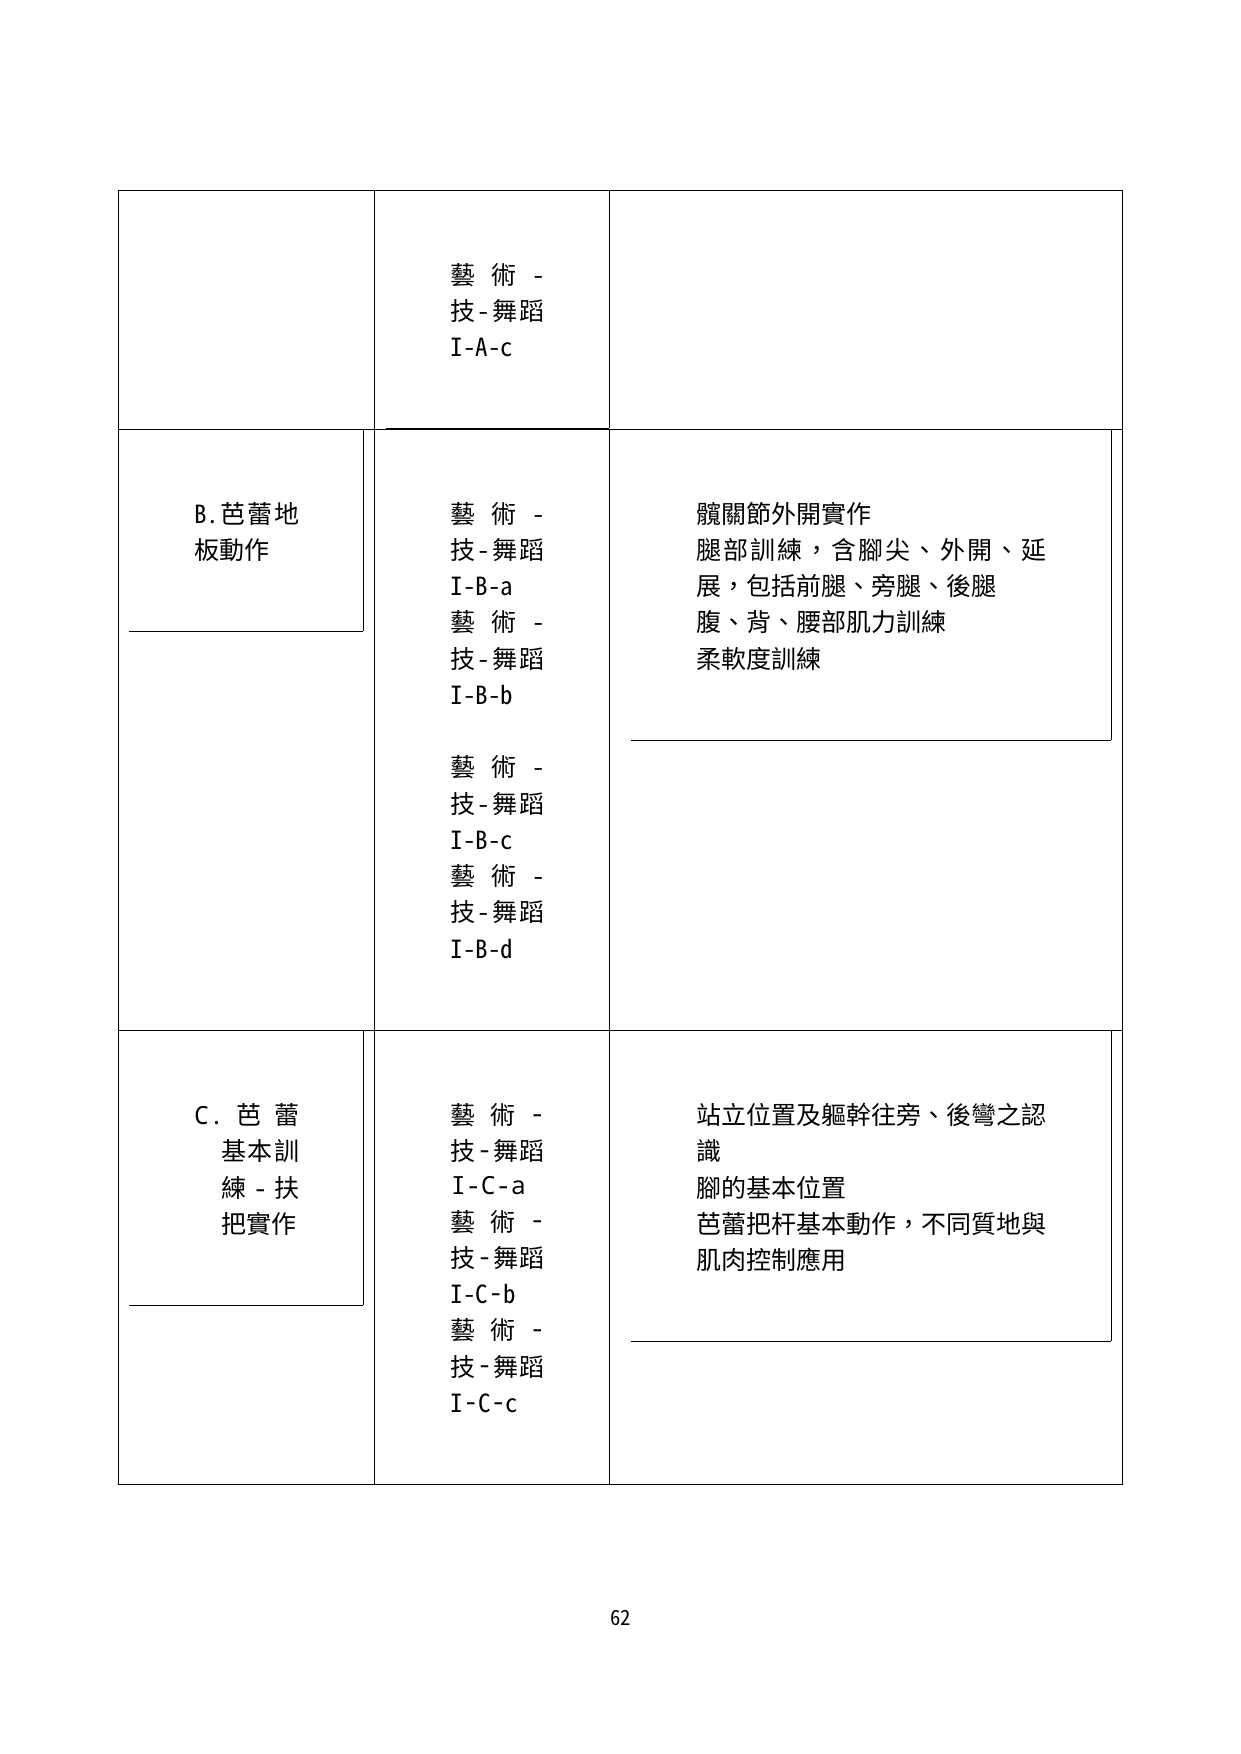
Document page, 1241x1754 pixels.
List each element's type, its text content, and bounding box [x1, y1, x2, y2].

table_cell [620, 191, 1122, 428]
table_cell 站立位置及軀幹往旁、後彎之認識 腳的基本位置 芭蕾把杆基本動作，不同質地與肌肉控制應用 [620, 1031, 1122, 1484]
table_cell [119, 191, 374, 428]
table_cell [610, 430, 620, 1030]
table_cell [610, 191, 620, 428]
table_cell 藝術-技-舞蹈I-A-c [375, 191, 609, 428]
table_cell 髖關節外開實作 腿部訓練，含腳尖、外開、延展，包括前腿、旁腿、後腿 腹、背、腰部肌力訓練 柔軟度訓練 [620, 430, 1122, 1030]
table_cell 藝術-技-舞蹈I-C-a 藝術-技-舞蹈I-C-b 藝術-技-舞蹈I-C-c [375, 1031, 609, 1484]
table_cell B.芭蕾地板動作 [119, 430, 374, 1030]
table_cell C.芭蕾基本訓練-扶把實作 [119, 1031, 374, 1484]
table_cell 藝術-技-舞蹈I-B-a 藝術-技-舞蹈I-B-b 藝術-技-舞蹈I-B-c 藝術-技-舞蹈I-B-d [375, 430, 609, 1030]
table_cell [610, 1031, 620, 1484]
